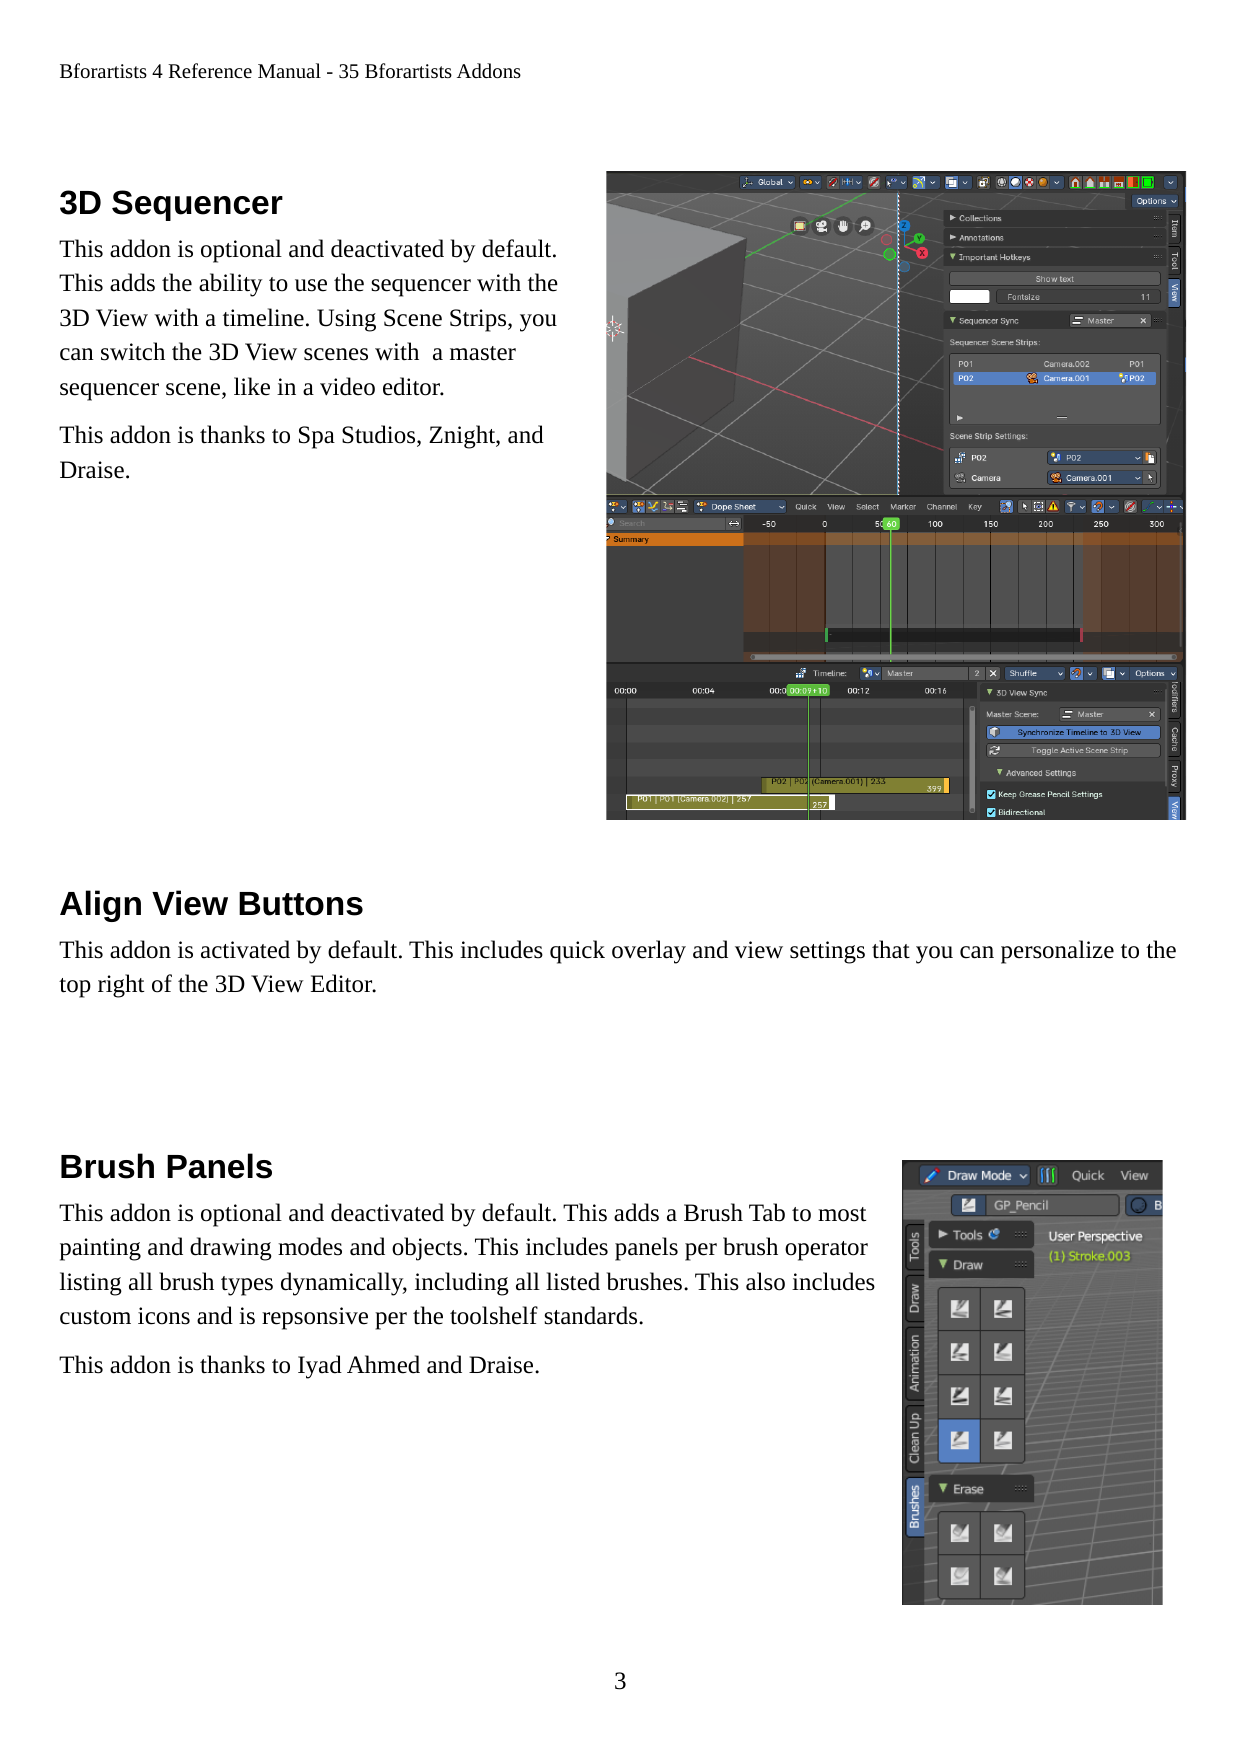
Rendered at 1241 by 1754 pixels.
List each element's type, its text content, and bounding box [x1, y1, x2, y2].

text This addon is activated by default. This includes quick overlay and view settings that you can personalize to the top right of the 3D View Editor. [59, 935, 1181, 998]
text This addon is thanks to Iyad Ahmed and Draise. [59, 1350, 902, 1379]
text This addon is thanks to Spa Studios, Znight, and Draise. [59, 421, 606, 484]
text This addon is optional and deactivated by default. This adds a Brush Tab to most painting and drawing modes and objects. This includes panels per brush operator listing all brush types dynamically, including all listed brushes. This also includes custom icons and is repsonsive per the toolshelf standards. [59, 1198, 902, 1330]
subtitle Align View Buttons [59, 884, 1181, 923]
picture [902, 1160, 1163, 1605]
text This addon is optional and deactivated by default. This adds the ability to use the sequencer with the 3D View with a timeline. Using Scene Strips, you can switch the 3D View scenes with a master sequencer scene, like in a video editor. [59, 234, 606, 400]
subtitle Brush Panels [59, 1146, 1181, 1185]
picture [606, 171, 1187, 820]
subtitle 3D Sequencer [59, 182, 606, 221]
